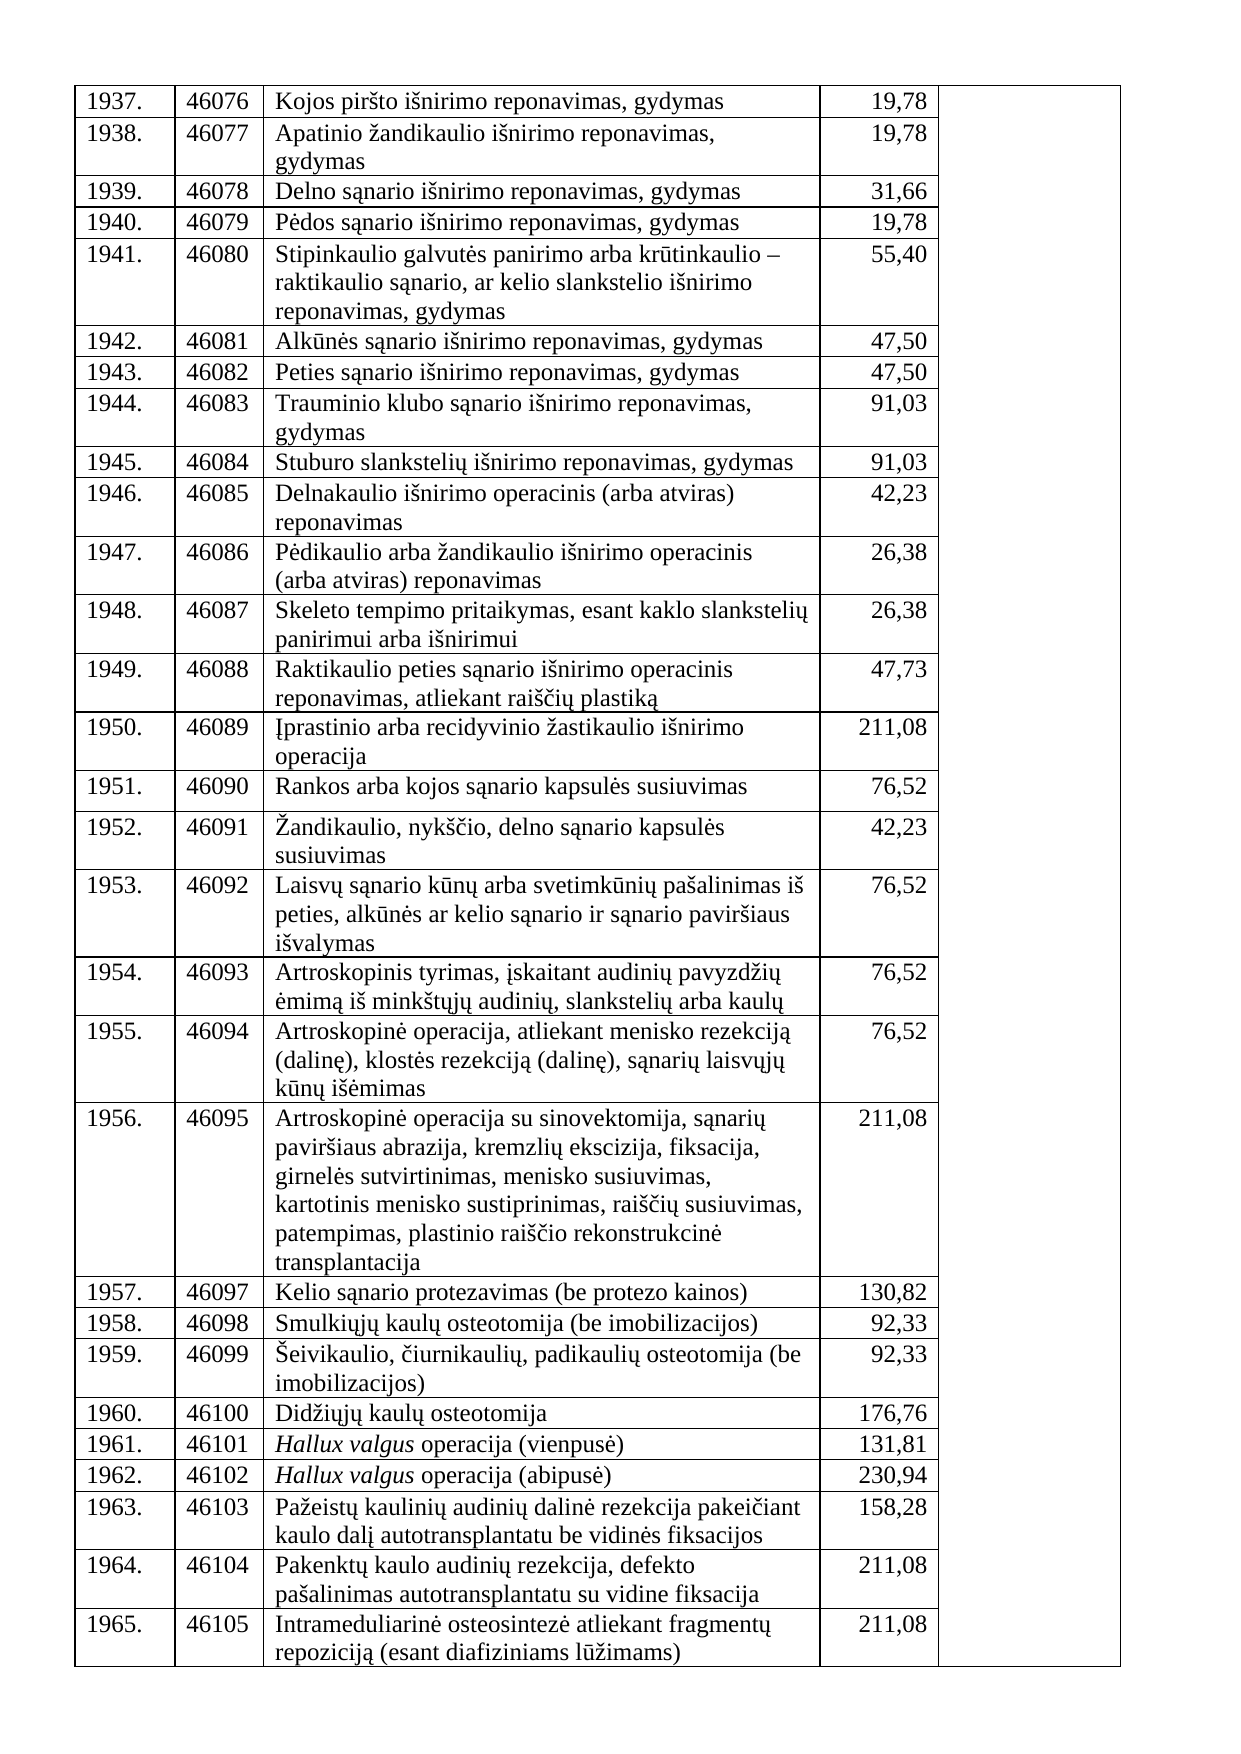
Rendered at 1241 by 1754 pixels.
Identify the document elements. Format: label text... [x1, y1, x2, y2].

table_cell 46084 [176, 447, 263, 477]
table_cell 46092 [176, 870, 263, 956]
table_cell 46079 [176, 208, 263, 238]
table_cell Šeivikaulio, čiurnikaulių, padikaulių osteotomija (be imobilizacijos) [264, 1339, 819, 1397]
table_cell Pakenktų kaulo audinių rezekcija, defekto pašalinimas autotransplantatu su vidine fiksacija [264, 1550, 819, 1608]
table_cell Kojos piršto išnirimo reponavimas, gydymas [264, 86, 819, 117]
table_cell 46088 [176, 654, 263, 711]
table_cell 46093 [176, 958, 263, 1015]
table_cell 230,94 [821, 1460, 938, 1491]
table_cell 46094 [176, 1016, 263, 1102]
table_cell 46087 [176, 595, 263, 653]
table_cell Alkūnės sąnario išnirimo reponavimas, gydymas [264, 326, 819, 356]
table_cell 130,82 [821, 1277, 938, 1307]
table_cell 47,73 [821, 654, 938, 711]
table_cell 1960. [76, 1398, 174, 1428]
table_cell 46091 [176, 812, 263, 869]
table_cell 1955. [76, 1016, 174, 1102]
table_cell 46100 [176, 1398, 263, 1428]
table_cell Pėdos sąnario išnirimo reponavimas, gydymas [264, 208, 819, 238]
table_cell 19,78 [821, 86, 938, 117]
table_cell 46076 [176, 86, 263, 117]
table_cell 46081 [176, 326, 263, 356]
table_cell 211,08 [821, 1609, 938, 1666]
table_cell Delno sąnario išnirimo reponavimas, gydymas [264, 176, 819, 206]
table_cell 176,76 [821, 1398, 938, 1428]
table_cell 31,66 [821, 176, 938, 206]
table_cell 46085 [176, 478, 263, 536]
table_cell 46102 [176, 1460, 263, 1491]
table_cell 46083 [176, 389, 263, 446]
table_cell 46086 [176, 537, 263, 594]
table_cell 1949. [76, 654, 174, 711]
table_cell 46098 [176, 1308, 263, 1338]
table_cell 1962. [76, 1460, 174, 1491]
table_cell 1954. [76, 958, 174, 1015]
table_cell 46099 [176, 1339, 263, 1397]
table_cell 1964. [76, 1550, 174, 1608]
table_cell 46105 [176, 1609, 263, 1666]
table_cell 1948. [76, 595, 174, 653]
table_cell 46097 [176, 1277, 263, 1307]
table_cell 46104 [176, 1550, 263, 1608]
table_cell Intrameduliarinė osteosintezė atliekant fragmentų repoziciją (esant diafiziniams lūžimams) [264, 1609, 819, 1666]
table_cell Trauminio klubo sąnario išnirimo reponavimas, gydymas [264, 389, 819, 446]
table_cell 1941. [76, 239, 174, 325]
table_cell 158,28 [821, 1492, 938, 1549]
table_cell 1963. [76, 1492, 174, 1549]
table_cell 1951. [76, 771, 174, 811]
table_cell 76,52 [821, 771, 938, 811]
table_cell 1939. [76, 176, 174, 206]
table_cell Skeleto tempimo pritaikymas, esant kaklo slankstelių panirimui arba išnirimui [264, 595, 819, 653]
table_cell 1942. [76, 326, 174, 356]
table_cell 46101 [176, 1429, 263, 1459]
table_cell 1957. [76, 1277, 174, 1307]
table_cell [939, 86, 1120, 1666]
table_cell 1959. [76, 1339, 174, 1397]
table_cell Pažeistų kaulinių audinių dalinė rezekcija pakeičiant kaulo dalį autotransplantatu be vidinės fiksacijos [264, 1492, 819, 1549]
table_cell 92,33 [821, 1308, 938, 1338]
table_cell Delnakaulio išnirimo operacinis (arba atviras) reponavimas [264, 478, 819, 536]
table_cell 46078 [176, 176, 263, 206]
table_cell 211,08 [821, 1550, 938, 1608]
table_cell Raktikaulio peties sąnario išnirimo operacinis reponavimas, atliekant raiščių plastiką [264, 654, 819, 711]
table_cell Hallux valgus operacija (abipusė) [264, 1460, 819, 1491]
table_cell Apatinio žandikaulio išnirimo reponavimas, gydymas [264, 118, 819, 175]
table_cell 76,52 [821, 1016, 938, 1102]
table_cell Stuburo slankstelių išnirimo reponavimas, gydymas [264, 447, 819, 477]
table_cell Stipinkaulio galvutės panirimo arba krūtinkaulio – raktikaulio sąnario, ar kelio slankstelio išnirimo reponavimas, gydymas [264, 239, 819, 325]
table_cell 46089 [176, 713, 263, 770]
table_cell 76,52 [821, 870, 938, 956]
table_cell 1937. [76, 86, 174, 117]
table_cell 46080 [176, 239, 263, 325]
table_cell 42,23 [821, 812, 938, 869]
table_cell 19,78 [821, 118, 938, 175]
table_cell 1945. [76, 447, 174, 477]
table_cell 55,40 [821, 239, 938, 325]
table_cell Žandikaulio, nykščio, delno sąnario kapsulės susiuvimas [264, 812, 819, 869]
table_cell Artroskopinė operacija su sinovektomija, sąnarių paviršiaus abrazija, kremzlių ekscizija, fiksacija, girnelės sutvirtinimas, menisko susiuvimas, kartotinis menisko sustiprinimas, raiščių susiuvimas, patempimas, plastinio raiščio rekonstrukcinė transplantacija [264, 1103, 819, 1276]
table_cell 1956. [76, 1103, 174, 1276]
table_cell 91,03 [821, 447, 938, 477]
table_cell 42,23 [821, 478, 938, 536]
table_cell Įprastinio arba recidyvinio žastikaulio išnirimo operacija [264, 713, 819, 770]
table_cell 131,81 [821, 1429, 938, 1459]
table_cell 47,50 [821, 357, 938, 387]
table_cell Hallux valgus operacija (vienpusė) [264, 1429, 819, 1459]
table_cell 1946. [76, 478, 174, 536]
table_cell Smulkiųjų kaulų osteotomija (be imobilizacijos) [264, 1308, 819, 1338]
table_cell 1938. [76, 118, 174, 175]
table_cell 1961. [76, 1429, 174, 1459]
table_cell Didžiųjų kaulų osteotomija [264, 1398, 819, 1428]
table_cell 19,78 [821, 208, 938, 238]
table_cell 1947. [76, 537, 174, 594]
table_cell 47,50 [821, 326, 938, 356]
table_cell 26,38 [821, 595, 938, 653]
table_cell 46103 [176, 1492, 263, 1549]
table_cell 1953. [76, 870, 174, 956]
table_cell 46082 [176, 357, 263, 387]
table_cell 1944. [76, 389, 174, 446]
table_cell 91,03 [821, 389, 938, 446]
table_cell 46095 [176, 1103, 263, 1276]
table_cell 1940. [76, 208, 174, 238]
table_cell Artroskopinis tyrimas, įskaitant audinių pavyzdžių ėmimą iš minkštųjų audinių, slankstelių arba kaulų [264, 958, 819, 1015]
table_cell 211,08 [821, 713, 938, 770]
table_cell Rankos arba kojos sąnario kapsulės susiuvimas [264, 771, 819, 811]
table_cell 211,08 [821, 1103, 938, 1276]
table_cell 1965. [76, 1609, 174, 1666]
table_cell 92,33 [821, 1339, 938, 1397]
table_cell Pėdikaulio arba žandikaulio išnirimo operacinis (arba atviras) reponavimas [264, 537, 819, 594]
table_cell 46077 [176, 118, 263, 175]
table_cell 26,38 [821, 537, 938, 594]
table_cell 1952. [76, 812, 174, 869]
table_cell Kelio sąnario protezavimas (be protezo kainos) [264, 1277, 819, 1307]
table_cell Peties sąnario išnirimo reponavimas, gydymas [264, 357, 819, 387]
table_cell 1943. [76, 357, 174, 387]
table_cell 1950. [76, 713, 174, 770]
table_cell 46090 [176, 771, 263, 811]
table_cell 76,52 [821, 958, 938, 1015]
table_cell Artroskopinė operacija, atliekant menisko rezekciją (dalinę), klostės rezekciją (dalinę), sąnarių laisvųjų kūnų išėmimas [264, 1016, 819, 1102]
table_cell 1958. [76, 1308, 174, 1338]
table_cell Laisvų sąnario kūnų arba svetimkūnių pašalinimas iš peties, alkūnės ar kelio sąnario ir sąnario paviršiaus išvalymas [264, 870, 819, 956]
